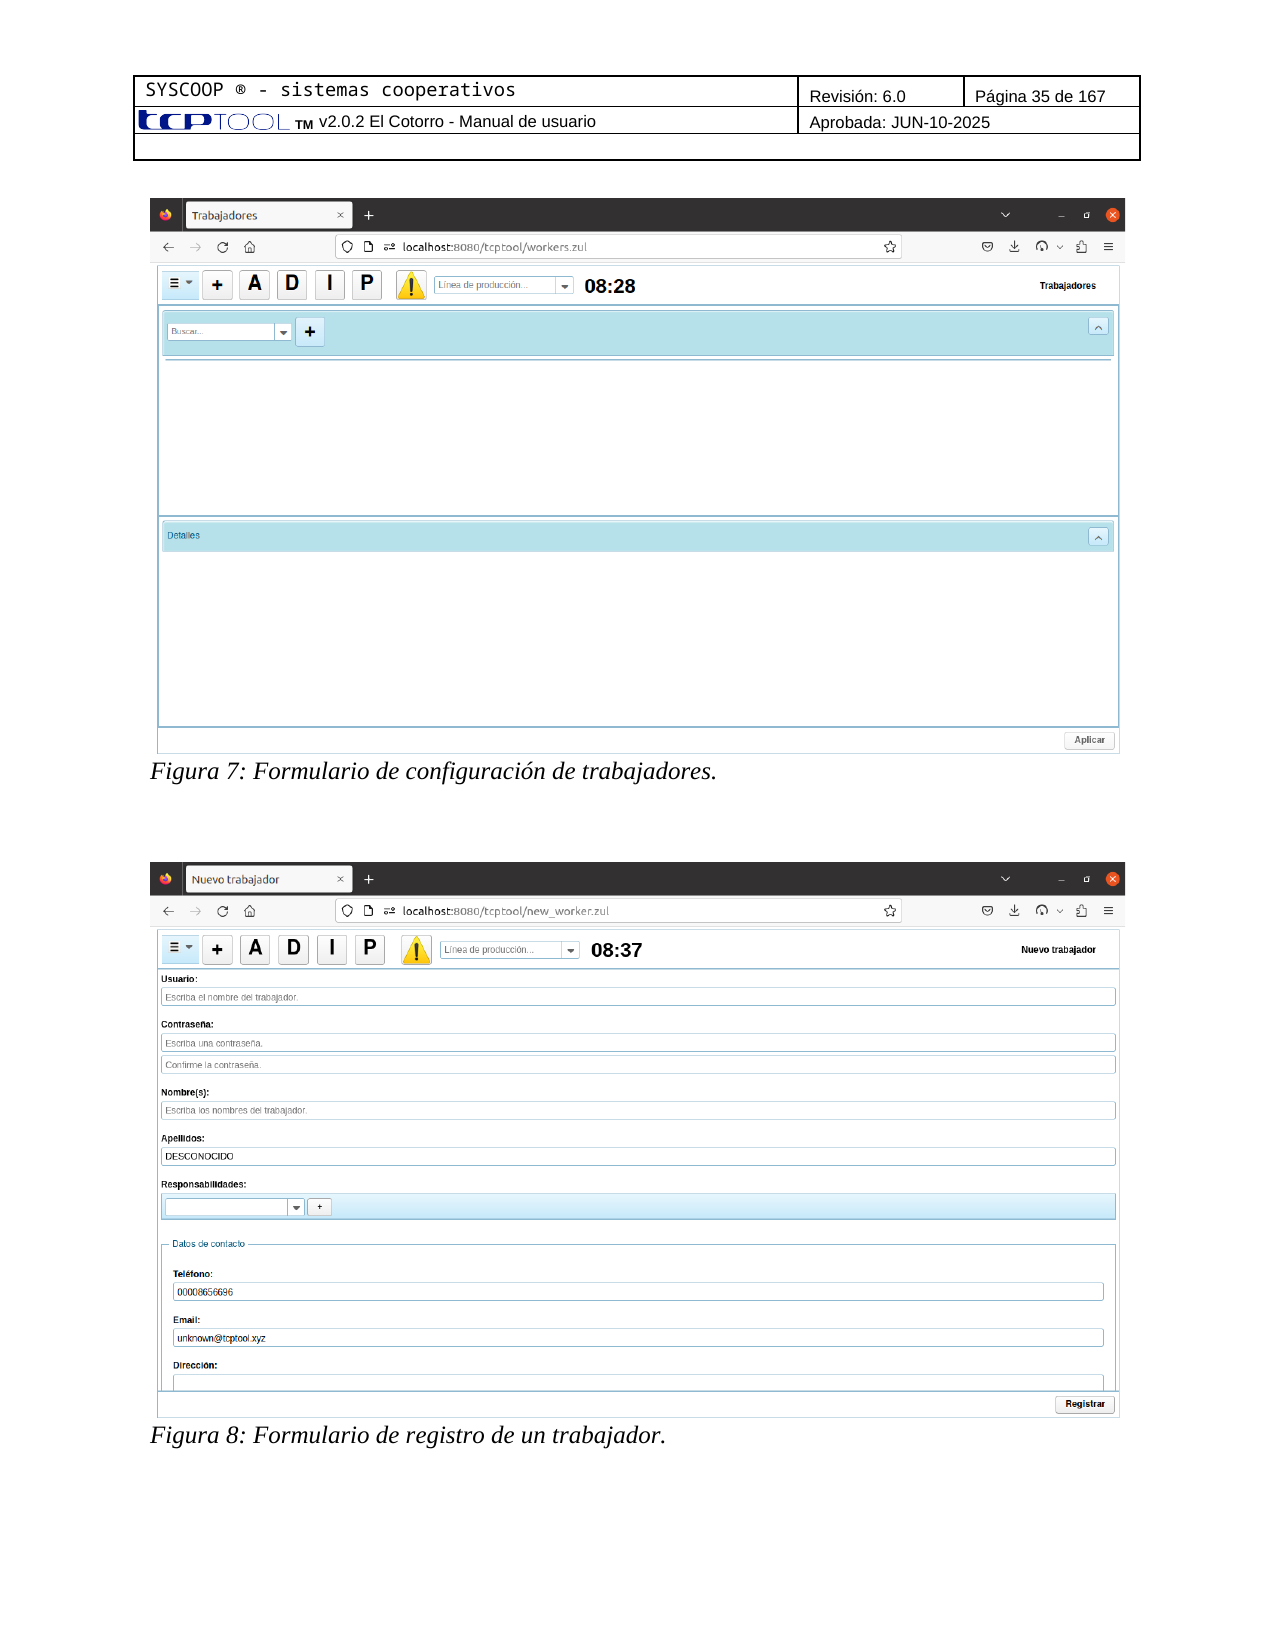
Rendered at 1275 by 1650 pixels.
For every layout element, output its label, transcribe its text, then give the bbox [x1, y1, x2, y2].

picture [150, 198, 1125, 757]
picture [138, 110, 290, 130]
text Figura 8: Formulario de registro de un trabajador. [150, 1421, 1125, 1449]
picture [150, 862, 1125, 1421]
text Figura 7: Formulario de configuración de trabajadores. [150, 757, 1125, 785]
